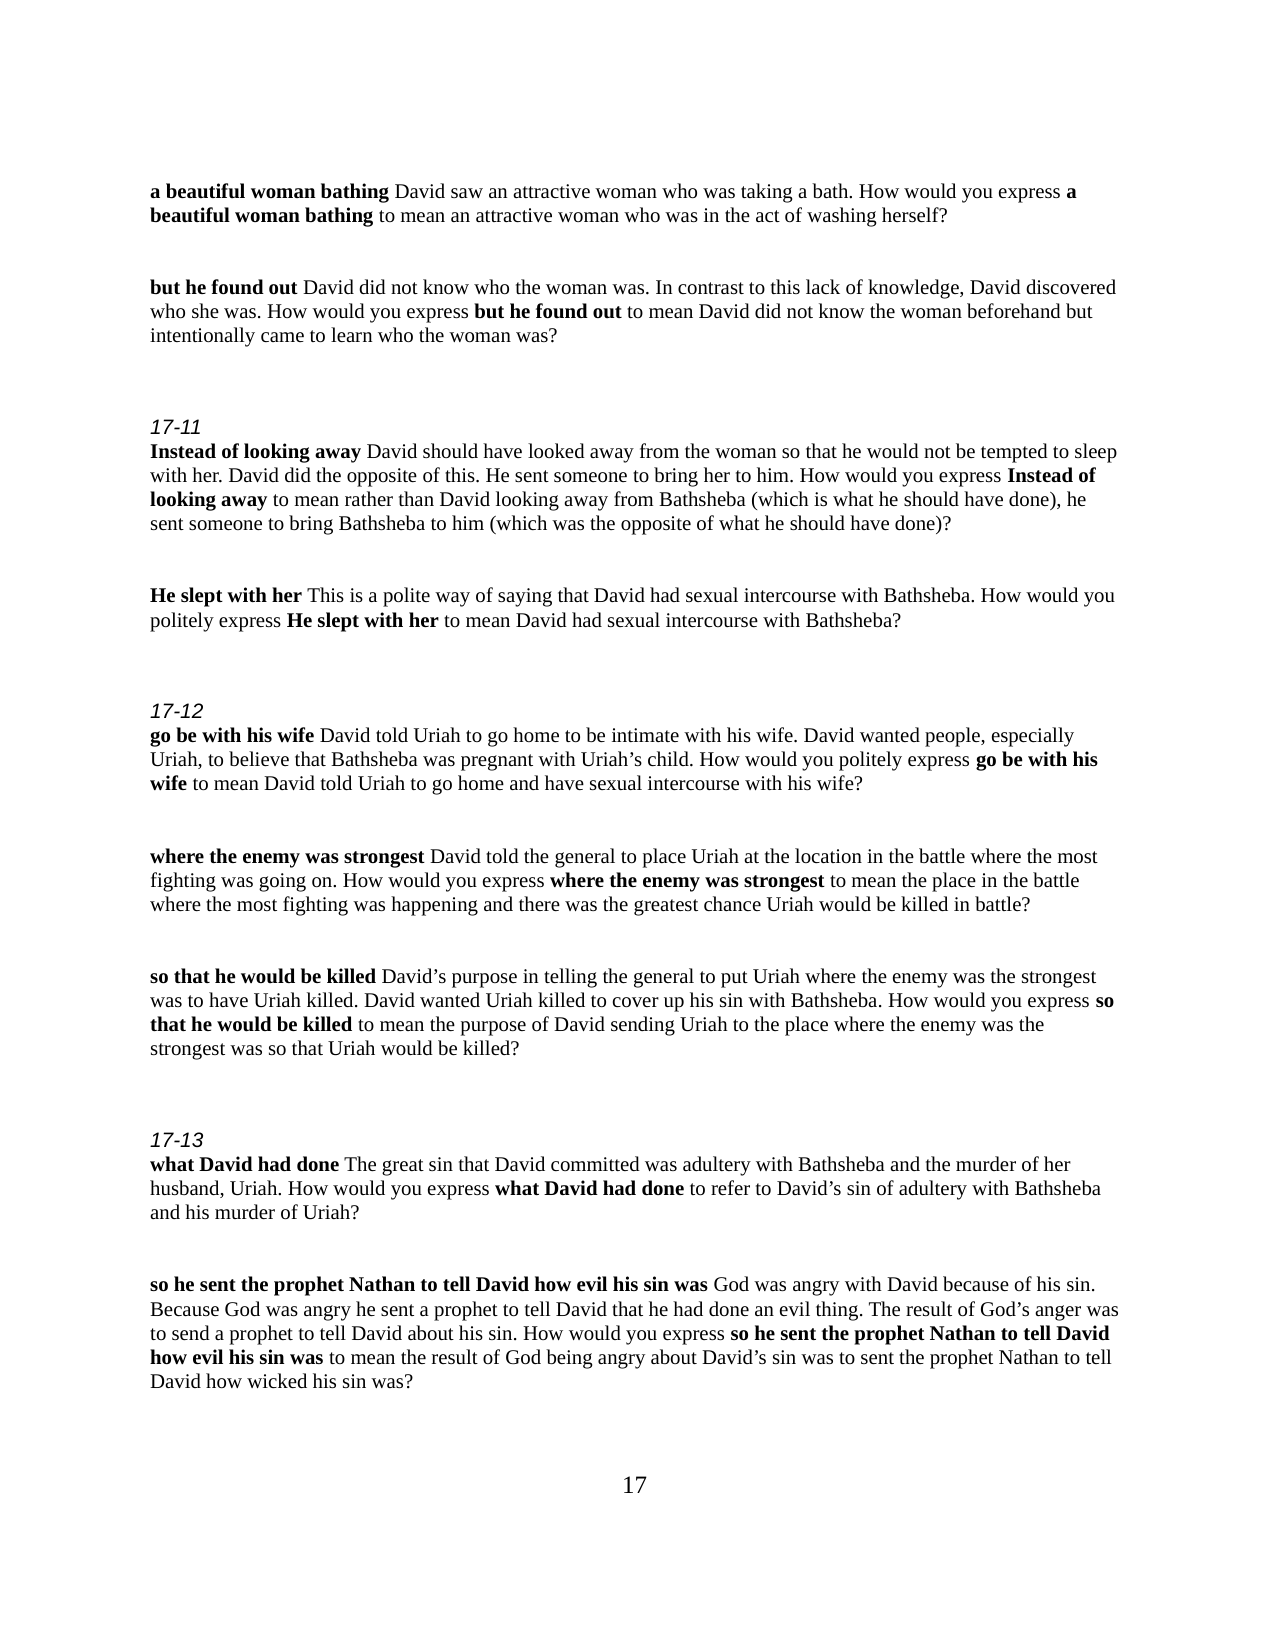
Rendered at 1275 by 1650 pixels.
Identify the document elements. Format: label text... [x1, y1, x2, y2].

text but he found out David did not know who the woman was. In contrast to this lack of knowledge, David discovered who she was. How would you express but he found out to mean David did not know the woman beforehand but intentionally came to learn who the woman was? [150, 275, 1125, 347]
text He slept with her This is a polite way of saying that David had sexual intercourse with Bathsheba. How would you politely express He slept with her to mean David had sexual intercourse with Bathsheba? [150, 583, 1125, 632]
text Instead of looking away David should have looked away from the woman so that he would not be tempted to sleep with her. David did the opposite of this. He sent someone to bring her to him. How would you express Instead of looking away to mean rather than David looking away from Bathsheba (which is what he should have done), he sent someone to bring Bathsheba to him (which was the opposite of what he should have done)? [150, 439, 1125, 535]
text what David had done The great sin that David committed was adultery with Bathsheba and the murder of her husband, Uriah. How would you express what David had done to refer to David’s sin of adultery with Bathsheba and his murder of Uriah? [150, 1152, 1125, 1224]
text go be with his wife David told Uriah to go home to be intimate with his wife. David wanted people, especially Uriah, to believe that Bathsheba was pregnant with Uriah’s child. How would you politely express go be with his wife to mean David told Uriah to go home and have sexual intercourse with his wife? [150, 723, 1125, 795]
text where the enemy was strongest David told the general to place Uriah at the location in the battle where the most fighting was going on. How would you express where the enemy was strongest to mean the place in the battle where the most fighting was happening and there was the greatest chance Uriah would be killed in battle? [150, 844, 1125, 916]
text so that he would be killed David’s purpose in telling the general to put Uriah where the enemy was the strongest was to have Uriah killed. David wanted Uriah killed to cover up his sin with Bathsheba. How would you express so that he would be killed to mean the purpose of David sending Uriah to the place where the enemy was the strongest was so that Uriah would be killed? [150, 964, 1125, 1060]
text a beautiful woman bathing David saw an attractive woman who was taking a bath. How would you express a beautiful woman bathing to mean an attractive woman who was in the act of washing herself? [150, 179, 1125, 227]
subtitle 17-11 [150, 415, 1125, 439]
text so he sent the prophet Nathan to tell David how evil his sin was God was angry with David because of his sin. Because God was angry he sent a prophet to tell David that he had done an evil thing. The result of God’s anger was to send a prophet to tell David about his sin. How would you express so he sent the prophet Nathan to tell David how evil his sin was to mean the result of God being angry about David’s sin was to sent the prophet Nathan to tell David how wicked his sin was? [150, 1272, 1125, 1393]
subtitle 17-12 [150, 699, 1125, 723]
subtitle 17-13 [150, 1128, 1125, 1152]
